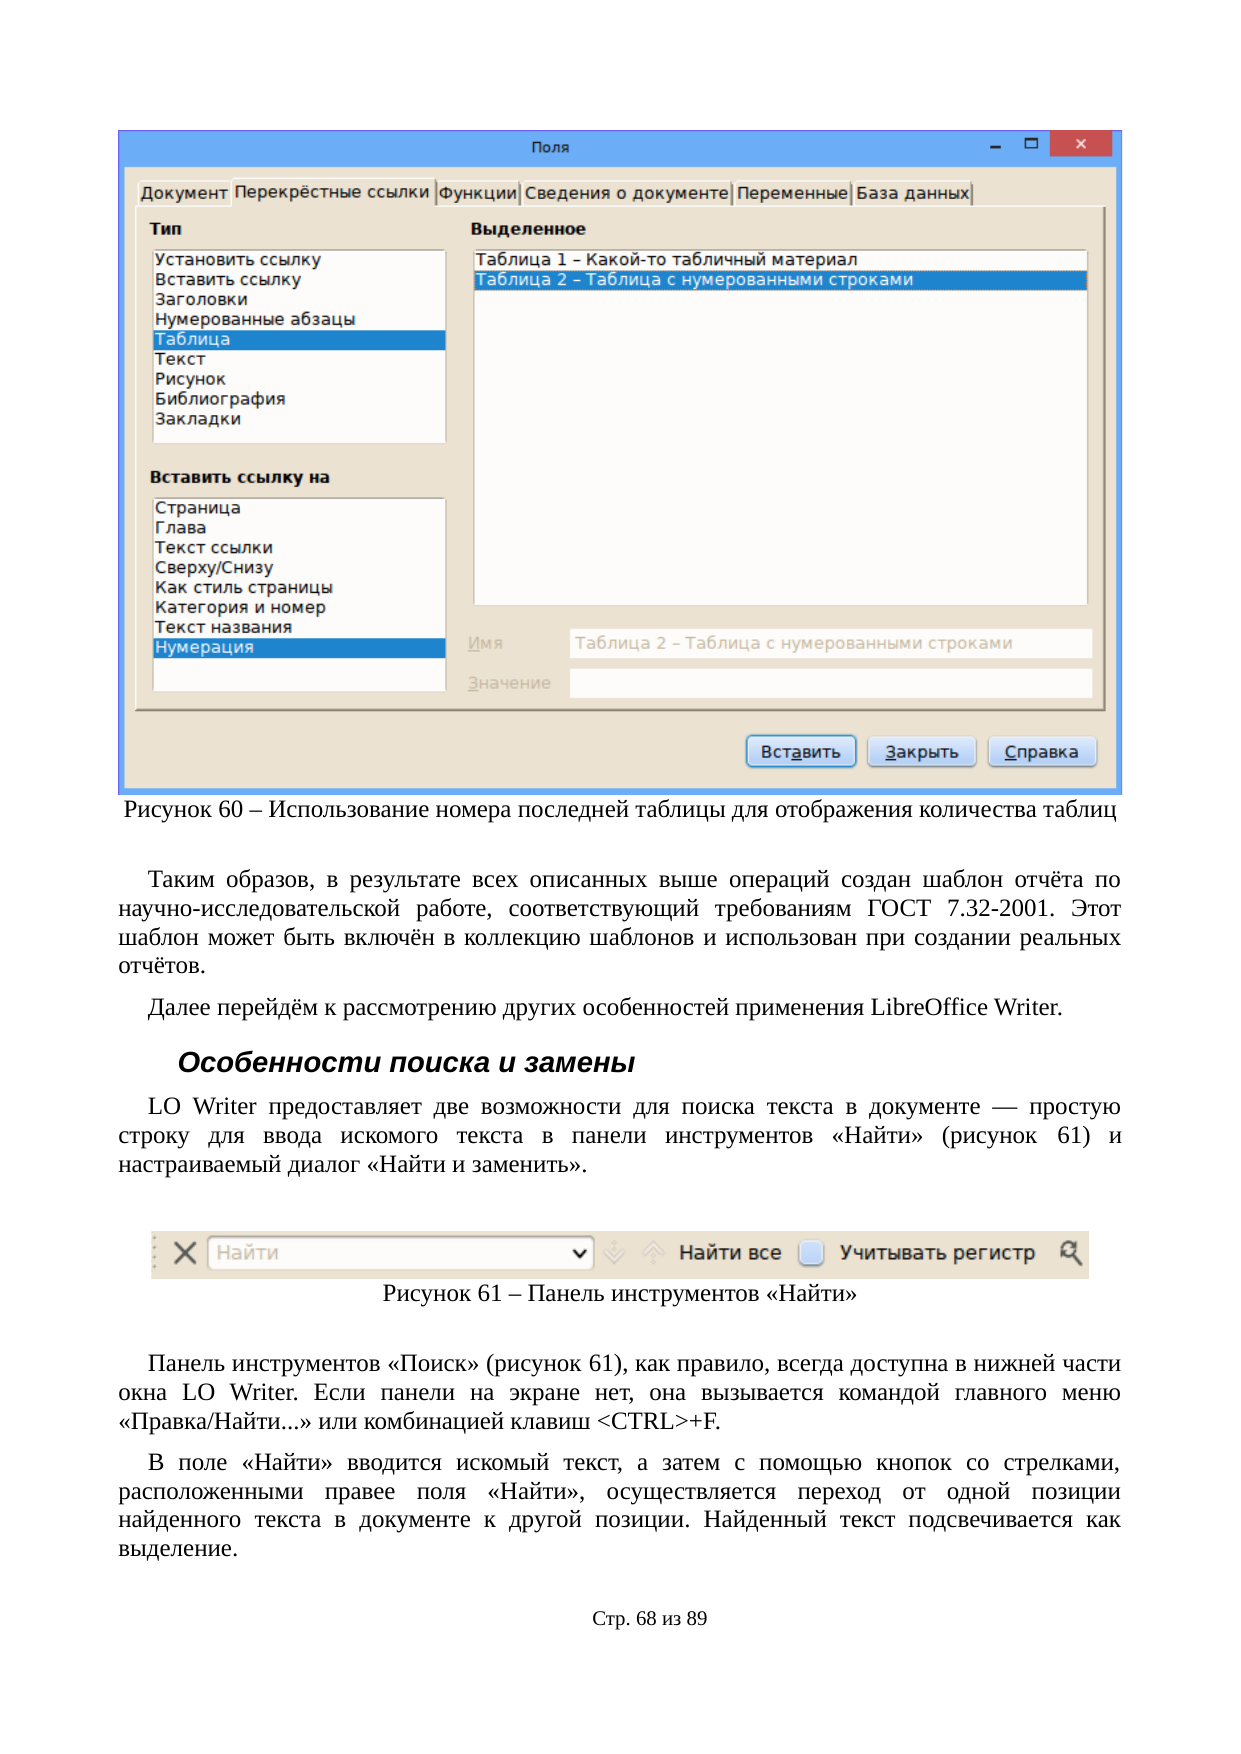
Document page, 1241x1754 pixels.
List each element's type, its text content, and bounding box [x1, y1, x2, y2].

picture [118, 130, 1123, 795]
text Панель инструментов «Поиск» (рисунок 61), как правило, всегда доступна в нижней части окна LO Writer. Если панели на экране нет, она вызывается командой главного меню «Правка/Найти...» или комбинацией клавиш <CTRL>+F. [118, 1348, 1122, 1434]
text LO Writer предоставляет две возможности для поиска текста в документе — простую строку для ввода искомого текста в панели инструментов «Найти» (рисунок 61) и настраиваемый диалог «Найти и заменить». [118, 1091, 1122, 1178]
text Таким образов, в результате всех описанных выше операций создан шаблон отчёта по научно-исследовательской работе, соответствующий требованиям ГОСТ 7.32-2001. Этот шаблон может быть включён в коллекцию шаблонов и использован при создании реальных отчётов. [118, 864, 1122, 979]
text Далее перейдём к рассмотрению других особенностей применения LibreOffice Writer. [118, 992, 1122, 1020]
subtitle Особенности поиска и замены [118, 1045, 1122, 1079]
text Рисунок 61 – Панель инструментов «Найти» [151, 1279, 1089, 1307]
text Рисунок 60 – Использование номера последней таблицы для отображения количества таблиц [118, 795, 1122, 823]
text В поле «Найти» вводится искомый текст, а затем с помощью кнопок со стрелками, расположенными правее поля «Найти», осуществляется переход от одной позиции найденного текста в документе к другой позиции. Найденный текст подсвечивается как выделение. [118, 1447, 1122, 1562]
picture [151, 1231, 1089, 1279]
